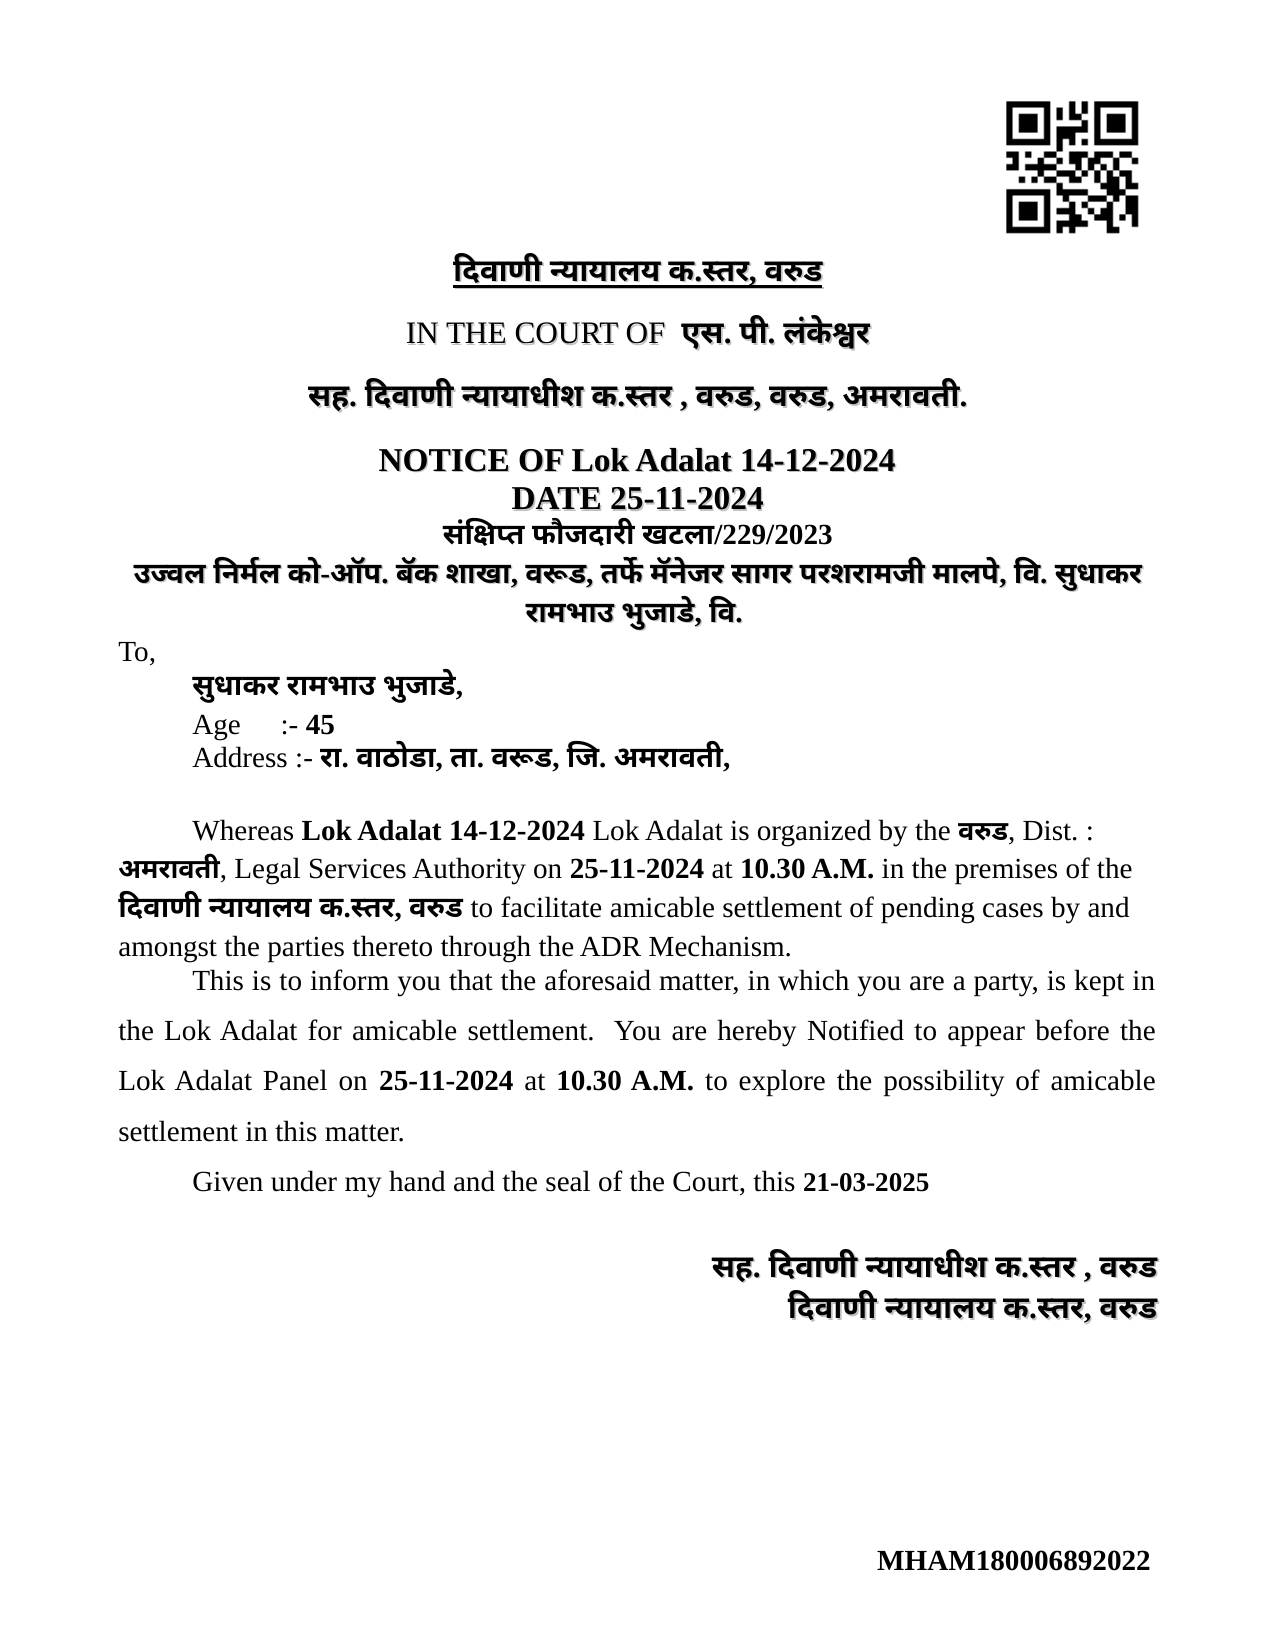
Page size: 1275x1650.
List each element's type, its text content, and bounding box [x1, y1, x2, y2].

text Given under my hand and the seal of the Court, this 21-03-2025 [118, 1164, 1157, 1197]
text Address :- रा. वाठोडा, ता. वरूड, जि. अमरावती, [118, 741, 1157, 780]
text DATE 25-11-2024 [118, 478, 1157, 517]
text सह. दिवाणी न्यायाधीश क.स्तर , वरुड [118, 1248, 1157, 1290]
text To, [118, 634, 1157, 668]
text Age :- 45 [118, 707, 1157, 741]
text IN THE COURT OF एस. पी. लंकेश्वर [118, 314, 1157, 356]
text दिवाणी न्यायालय क.स्तर, वरुड [118, 1290, 1157, 1332]
text उज्वल निर्मल को-ऑप. बॅक शाखा, वरूड, तर्फे मॅनेजर सागर परशरामजी मालपे, वि. सुधाकर रामभाउ भुजाडे, वि. [118, 556, 1157, 634]
text संक्षिप्त फौजदारी खटला/229/2023 [118, 517, 1157, 556]
text सह. दिवाणी न्यायाधीश क.स्तर , वरुड, वरुड, अमरावती. [118, 377, 1157, 419]
text दिवाणी न्यायालय क.स्तर, वरुड [118, 252, 1157, 294]
text Whereas Lok Adalat 14-12-2024 Lok Adalat is organized by the वरुड, Dist. : अमरावती, Legal Services Authority on 25-11-2024 at 10.30 A.M. in the premises of the दिवाणी न्यायालय क.स्तर, वरुड to facilitate amicable settlement of pending cases by and amongst the parties thereto through the ADR Mechanism. [118, 813, 1157, 963]
table_header MHAM180006892022 [864, 1538, 1156, 1582]
text NOTICE OF Lok Adalat 14-12-2024 [118, 440, 1157, 478]
text सुधाकर रामभाउ भुजाडे, [118, 668, 1157, 707]
text This is to inform you that the aforesaid matter, in which you are a party, is kept in the Lok Adalat for amicable settlement. You are hereby Notified to appear before the Lok Adalat Panel on 25-11-2024 at 10.30 A.M. to explore the possibility of amicable settlement in this matter. [118, 963, 1157, 1147]
picture [994, 89, 1151, 246]
table_cell [864, 85, 1156, 252]
